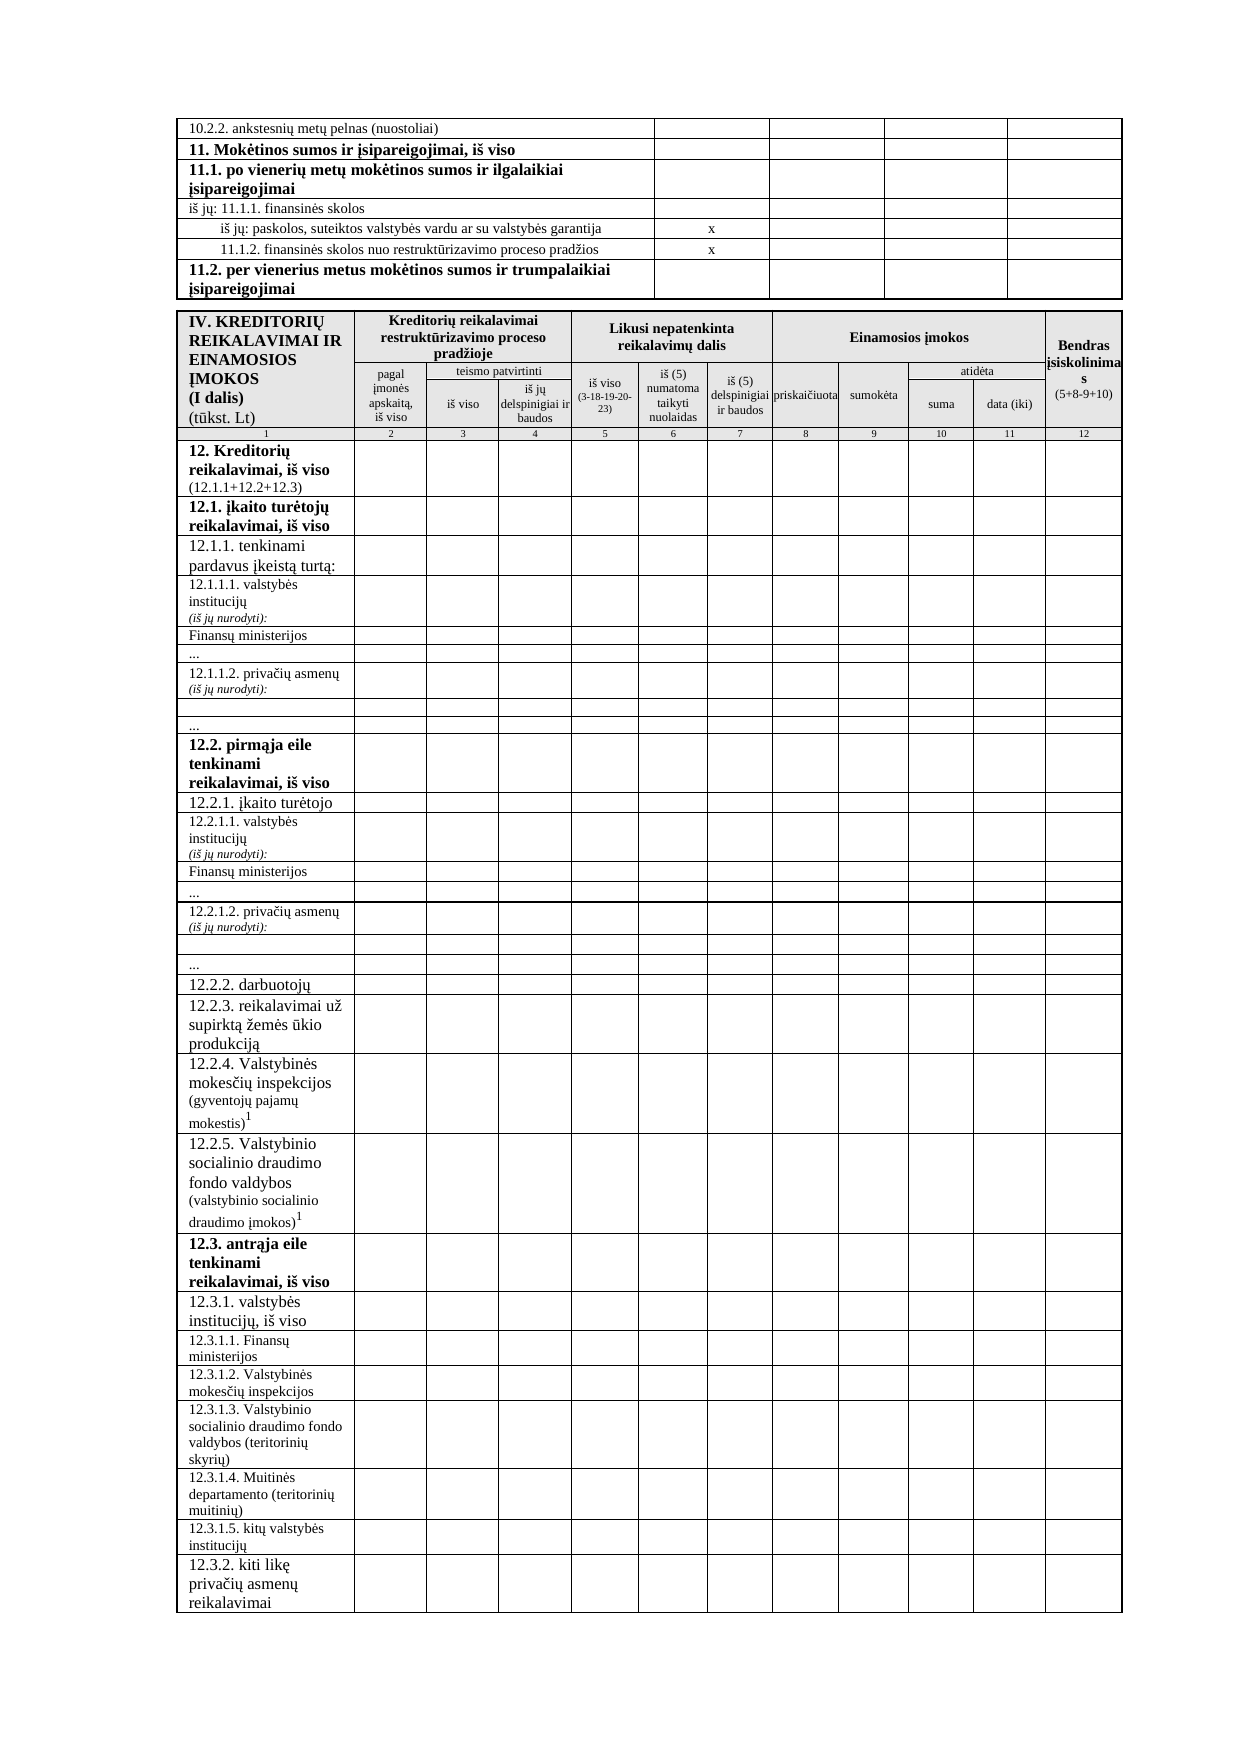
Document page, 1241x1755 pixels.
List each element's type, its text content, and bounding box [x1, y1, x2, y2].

table_cell [427, 1292, 498, 1330]
table_cell 12. Kreditorių reikalavimai, iš viso (12.1.1+12.2+12.3) [178, 441, 354, 496]
table_cell [427, 1366, 498, 1399]
table_cell [355, 1292, 426, 1330]
table_cell [708, 995, 772, 1053]
table_cell [655, 139, 769, 158]
table_cell [839, 576, 908, 626]
table_cell [770, 119, 884, 138]
table_cell 3 [427, 428, 498, 440]
table_cell [355, 862, 426, 881]
table_cell [1008, 239, 1121, 258]
table_cell [839, 1366, 908, 1399]
table_cell 12.3.1.1. Finansų ministerijos [178, 1331, 354, 1365]
table_cell [639, 699, 707, 716]
table_cell [572, 1134, 638, 1232]
table_cell pagal įmonės apskaitą, iš viso [355, 363, 426, 427]
table_cell [499, 995, 571, 1053]
table_cell 11.1.2. finansinės skolos nuo restruktūrizavimo proceso pradžios [178, 239, 654, 258]
table_cell [572, 717, 638, 733]
table_cell [655, 260, 769, 298]
table_cell [499, 1292, 571, 1330]
table_cell [639, 1401, 707, 1468]
table_cell [909, 955, 973, 974]
table_cell [572, 645, 638, 662]
table_cell [909, 882, 973, 901]
table_cell [572, 1234, 638, 1291]
table_cell [572, 903, 638, 934]
table_cell [773, 1366, 838, 1399]
table_cell [773, 935, 838, 954]
table_cell [909, 813, 973, 861]
table_cell [355, 1234, 426, 1291]
table_cell [639, 627, 707, 644]
table_cell x [655, 219, 769, 238]
table_cell x [655, 239, 769, 258]
table_cell [639, 813, 707, 861]
table_cell [427, 1134, 498, 1232]
table_cell [1046, 1234, 1121, 1291]
table_cell [909, 645, 973, 662]
table_cell [773, 441, 838, 496]
table_cell [1046, 813, 1121, 861]
table_cell [355, 935, 426, 954]
table_cell [355, 1555, 426, 1612]
table_cell [655, 119, 769, 138]
table_cell [909, 717, 973, 733]
table_cell [839, 536, 908, 574]
table_cell [1046, 497, 1121, 535]
table_header Einamosios įmokos [773, 312, 1045, 362]
table_cell [572, 734, 638, 792]
table_cell [1046, 1520, 1121, 1553]
table_cell [974, 645, 1045, 662]
table_cell [839, 717, 908, 733]
table_cell [773, 793, 838, 812]
table_cell 11.2. per vienerius metus mokėtinos sumos ir trumpalaikiai įsipareigojimai [178, 260, 654, 298]
table_cell iš viso [427, 380, 498, 427]
table_cell [974, 576, 1045, 626]
table_cell [639, 717, 707, 733]
table_cell [839, 699, 908, 716]
table_cell [355, 955, 426, 974]
table_cell [427, 717, 498, 733]
table_cell ... [178, 717, 354, 733]
table_cell [572, 813, 638, 861]
table_cell [639, 793, 707, 812]
table_cell [1008, 219, 1121, 238]
table_cell [639, 1331, 707, 1365]
table_cell [909, 1401, 973, 1468]
table_cell [974, 1234, 1045, 1291]
table_cell [770, 260, 884, 298]
table_cell [708, 935, 772, 954]
table_cell 7 [708, 428, 772, 440]
table_cell [355, 1134, 426, 1232]
table_cell iš (5) delspinigiai ir baudos [708, 363, 772, 427]
table_cell [885, 139, 1007, 158]
table_cell [708, 627, 772, 644]
table_cell [1046, 576, 1121, 626]
table_cell [708, 1331, 772, 1365]
table_cell [427, 1331, 498, 1365]
table_cell [572, 497, 638, 535]
table_cell [773, 1292, 838, 1330]
table_cell [427, 955, 498, 974]
table_cell [773, 1054, 838, 1133]
table_cell 12.1. įkaito turėtojų reikalavimai, iš viso [178, 497, 354, 535]
table_cell [427, 627, 498, 644]
table_cell [427, 645, 498, 662]
table_cell [355, 1469, 426, 1519]
table_cell [639, 663, 707, 698]
table_cell [499, 1134, 571, 1232]
table_cell [355, 441, 426, 496]
table_cell [499, 1331, 571, 1365]
table_cell [773, 1234, 838, 1291]
table_cell [1046, 975, 1121, 994]
table_cell [572, 663, 638, 698]
table_cell [499, 813, 571, 861]
table_cell [639, 995, 707, 1053]
table_cell [885, 119, 1007, 138]
table_cell [773, 995, 838, 1053]
table_cell 12.2.5. Valstybinio socialinio draudimo fondo valdybos (valstybinio socialinio draudimo įmokos)1 [178, 1134, 354, 1232]
table_cell [572, 1054, 638, 1133]
table_cell [708, 975, 772, 994]
table_cell [178, 699, 354, 716]
table_cell [1046, 536, 1121, 574]
table_cell Finansų ministerijos [178, 627, 354, 644]
table_cell Finansų ministerijos [178, 862, 354, 881]
table_cell [1046, 734, 1121, 792]
table_cell [839, 955, 908, 974]
table_cell [572, 1401, 638, 1468]
table_cell [974, 975, 1045, 994]
table_cell 11.1. po vienerių metų mokėtinos sumos ir ilgalaikiai įsipareigojimai [178, 160, 654, 198]
table_cell [708, 793, 772, 812]
table_cell [355, 813, 426, 861]
table_cell [974, 1469, 1045, 1519]
table_cell [572, 699, 638, 716]
table_cell [773, 1331, 838, 1365]
table_cell [355, 995, 426, 1053]
table_cell [773, 663, 838, 698]
table_cell [499, 882, 571, 901]
table_cell [885, 260, 1007, 298]
table_cell [1046, 995, 1121, 1053]
table_cell [974, 1520, 1045, 1553]
table_cell [572, 1469, 638, 1519]
table_cell [355, 1331, 426, 1365]
table_cell [708, 862, 772, 881]
table_cell iš jų: 11.1.1. finansinės skolos [178, 199, 654, 218]
table_cell [909, 1134, 973, 1232]
table_cell [708, 734, 772, 792]
table_cell [355, 882, 426, 901]
table_cell [770, 139, 884, 158]
table_cell 9 [839, 428, 908, 440]
table_cell [909, 1366, 973, 1399]
table_cell [1008, 160, 1121, 198]
table_cell [572, 536, 638, 574]
table_cell [708, 1469, 772, 1519]
table_cell [773, 903, 838, 934]
table_cell [1008, 119, 1121, 138]
table_cell [427, 536, 498, 574]
table_cell [355, 903, 426, 934]
table_cell [909, 975, 973, 994]
table_cell [639, 734, 707, 792]
table_cell ... [178, 882, 354, 901]
table_cell [639, 1366, 707, 1399]
table_cell [1046, 1401, 1121, 1468]
table_cell 11 [974, 428, 1045, 440]
table_cell [355, 627, 426, 644]
table_cell [839, 793, 908, 812]
table_cell [355, 576, 426, 626]
table_cell [708, 1555, 772, 1612]
table_cell [355, 793, 426, 812]
table_cell ... [178, 955, 354, 974]
table_cell [839, 1292, 908, 1330]
table_cell suma [909, 380, 973, 427]
table_cell [974, 441, 1045, 496]
table_cell [909, 441, 973, 496]
table_cell [974, 663, 1045, 698]
table_cell [974, 1054, 1045, 1133]
table_cell priskaičiuota [773, 363, 838, 427]
table_cell [355, 734, 426, 792]
table_cell [355, 975, 426, 994]
table_cell [839, 935, 908, 954]
table_cell [708, 1234, 772, 1291]
table_cell [427, 1401, 498, 1468]
table_cell [639, 1469, 707, 1519]
table_cell [499, 627, 571, 644]
table_cell [572, 882, 638, 901]
table_cell [708, 1366, 772, 1399]
table_cell [355, 699, 426, 716]
table_cell [974, 1401, 1045, 1468]
table_cell [639, 1134, 707, 1232]
table_cell [974, 627, 1045, 644]
table_cell [572, 576, 638, 626]
table_cell [909, 995, 973, 1053]
table_cell [909, 1520, 973, 1553]
table_cell 10 [909, 428, 973, 440]
table_cell 12.1.1. tenkinami pardavus įkeistą turtą: [178, 536, 354, 574]
table_cell 10.2.2. ankstesnių metų pelnas (nuostoliai) [178, 119, 654, 138]
table_header IV. KREDITORIŲ REIKALAVIMAI IR EINAMOSIOS ĮMOKOS (I dalis) (tūkst. Lt) [178, 312, 354, 427]
table_cell [499, 1555, 571, 1612]
table_cell [974, 882, 1045, 901]
table_cell [909, 699, 973, 716]
table_cell [499, 1234, 571, 1291]
table_cell [708, 813, 772, 861]
table_cell 12.2.3. reikalavimai už supirktą žemės ūkio produkciją [178, 995, 354, 1053]
table_cell [839, 1054, 908, 1133]
table_cell [1046, 955, 1121, 974]
table_cell 12.3.1.3. Valstybinio socialinio draudimo fondo valdybos (teritorinių skyrių) [178, 1401, 354, 1468]
table_cell [839, 995, 908, 1053]
table_cell [909, 1292, 973, 1330]
table_cell [839, 903, 908, 934]
table_cell [499, 536, 571, 574]
table_cell [1046, 903, 1121, 934]
table_cell [839, 862, 908, 881]
table_cell [427, 975, 498, 994]
table_cell sumokėta [839, 363, 908, 427]
table_cell [839, 441, 908, 496]
table_cell [427, 813, 498, 861]
table_cell [572, 1520, 638, 1553]
table_cell [839, 882, 908, 901]
table_cell [427, 1054, 498, 1133]
table_cell [708, 699, 772, 716]
table_cell [773, 1520, 838, 1553]
table_cell [639, 975, 707, 994]
table_cell [427, 995, 498, 1053]
table_cell 12.2.1.1. valstybės institucijų (iš jų nurodyti): [178, 813, 354, 861]
table_cell [572, 995, 638, 1053]
table_cell [572, 1555, 638, 1612]
table_cell [1046, 1555, 1121, 1612]
table_cell [885, 199, 1007, 218]
table_cell [499, 1366, 571, 1399]
table_cell [773, 645, 838, 662]
table_cell [639, 862, 707, 881]
table_cell [572, 1366, 638, 1399]
table_cell 12.3.1. valstybės institucijų, iš viso [178, 1292, 354, 1330]
table_cell [839, 1331, 908, 1365]
table_cell [773, 717, 838, 733]
table_cell [655, 199, 769, 218]
table_cell [355, 536, 426, 574]
table_cell [355, 645, 426, 662]
table_cell [355, 1366, 426, 1399]
table_cell [909, 627, 973, 644]
table_cell 1 [178, 428, 354, 440]
table_cell [773, 1469, 838, 1519]
table_cell [974, 955, 1045, 974]
table_cell [639, 1555, 707, 1612]
table_cell 12.3.2. kiti likę privačių asmenų reikalavimai [178, 1555, 354, 1612]
table_cell [773, 576, 838, 626]
table_cell 12.2.1.2. privačių asmenų (iš jų nurodyti): [178, 903, 354, 934]
table_cell [572, 1331, 638, 1365]
table_cell [572, 441, 638, 496]
table_cell [499, 576, 571, 626]
table_cell [909, 903, 973, 934]
table_cell [1046, 441, 1121, 496]
table_cell 8 [773, 428, 838, 440]
table_cell [427, 1520, 498, 1553]
table_cell [974, 1555, 1045, 1612]
table_cell [178, 935, 354, 954]
table_cell [572, 793, 638, 812]
table_cell [355, 497, 426, 535]
table_cell [909, 536, 973, 574]
table_cell [708, 576, 772, 626]
table_cell [427, 441, 498, 496]
table_cell [572, 1292, 638, 1330]
table_cell teismo patvirtinti [427, 363, 571, 378]
table_cell [909, 663, 973, 698]
table_cell [770, 199, 884, 218]
table_cell [773, 497, 838, 535]
table_cell [427, 497, 498, 535]
table_cell ... [178, 645, 354, 662]
table_cell [355, 1054, 426, 1133]
table_cell [773, 627, 838, 644]
table_cell [839, 645, 908, 662]
table_cell [974, 497, 1045, 535]
table_cell [885, 239, 1007, 258]
table_cell [1046, 717, 1121, 733]
table_cell [885, 219, 1007, 238]
table_cell [974, 1134, 1045, 1232]
table_cell iš (5) numatoma taikyti nuolaidas [639, 363, 707, 427]
table_cell [708, 645, 772, 662]
table_cell [1046, 1054, 1121, 1133]
table_cell [1046, 1134, 1121, 1232]
table_cell 12.1.1.1. valstybės institucijų (iš jų nurodyti): [178, 576, 354, 626]
table_cell [572, 935, 638, 954]
table_cell 2 [355, 428, 426, 440]
table_cell [1046, 1469, 1121, 1519]
table_cell [427, 663, 498, 698]
table_cell [639, 441, 707, 496]
table_cell [499, 717, 571, 733]
table_cell [974, 1292, 1045, 1330]
table_cell [839, 1469, 908, 1519]
table_cell [909, 497, 973, 535]
table_header Kreditorių reikalavimai restruktūrizavimo proceso pradžioje [355, 312, 571, 362]
table_cell [499, 699, 571, 716]
table_cell [355, 663, 426, 698]
table_cell [499, 1520, 571, 1553]
table_cell 12.3.1.2. Valstybinės mokesčių inspekcijos [178, 1366, 354, 1399]
table_cell [655, 160, 769, 198]
table_cell [974, 935, 1045, 954]
table_cell [572, 627, 638, 644]
table_cell [1046, 663, 1121, 698]
table_cell [974, 1366, 1045, 1399]
table_cell 12.2.1. įkaito turėtojo [178, 793, 354, 812]
table_cell [708, 1134, 772, 1232]
table_cell [974, 536, 1045, 574]
table_cell [1046, 699, 1121, 716]
table_cell [773, 699, 838, 716]
table_cell [1046, 1331, 1121, 1365]
table_cell [572, 955, 638, 974]
table_cell 12.1.1.2. privačių asmenų (iš jų nurodyti): [178, 663, 354, 698]
table_cell [427, 734, 498, 792]
table_cell [639, 1054, 707, 1133]
table_cell [974, 903, 1045, 934]
table_cell [427, 935, 498, 954]
table_cell [708, 663, 772, 698]
table_cell 12.3. antrąja eile tenkinami reikalavimai, iš viso [178, 1234, 354, 1291]
table_cell 11. Mokėtinos sumos ir įsipareigojimai, iš viso [178, 139, 654, 158]
table_cell [639, 955, 707, 974]
table_cell [839, 1555, 908, 1612]
table_cell iš jų delspinigiai ir baudos [499, 380, 571, 427]
table_cell 12.3.1.5. kitų valstybės institucijų [178, 1520, 354, 1553]
table_cell [974, 862, 1045, 881]
table_cell [355, 1401, 426, 1468]
table_cell [355, 1520, 426, 1553]
table_cell [499, 441, 571, 496]
table_cell [974, 1331, 1045, 1365]
table_cell [499, 1401, 571, 1468]
table_cell [773, 1134, 838, 1232]
table_cell [773, 1401, 838, 1468]
table_cell [427, 1469, 498, 1519]
table_cell [639, 536, 707, 574]
table_cell 12.3.1.4. Muitinės departamento (teritorinių muitinių) [178, 1469, 354, 1519]
table_cell [773, 813, 838, 861]
table_cell [909, 734, 973, 792]
table_cell [639, 497, 707, 535]
table_cell [909, 935, 973, 954]
table_cell [708, 441, 772, 496]
table_cell [499, 862, 571, 881]
table_cell [974, 734, 1045, 792]
table_cell [499, 663, 571, 698]
table_cell 12.2.2. darbuotojų [178, 975, 354, 994]
table_cell [839, 975, 908, 994]
table_cell [639, 1234, 707, 1291]
table_cell [909, 793, 973, 812]
table_cell [909, 1469, 973, 1519]
table_cell [909, 1234, 973, 1291]
table_cell [974, 813, 1045, 861]
table_header Likusi nepatenkinta reikalavimų dalis [572, 312, 772, 362]
table_cell atidėta [909, 363, 1045, 378]
table_cell [1046, 882, 1121, 901]
table_cell [909, 576, 973, 626]
table_cell [1046, 645, 1121, 662]
table_cell [909, 862, 973, 881]
table_cell 5 [572, 428, 638, 440]
table_cell [427, 1555, 498, 1612]
table_cell data (iki) [974, 380, 1045, 427]
table_cell [427, 699, 498, 716]
table_cell [909, 1555, 973, 1612]
table_cell [499, 935, 571, 954]
table_cell [708, 1292, 772, 1330]
table_cell [974, 995, 1045, 1053]
table_cell [773, 882, 838, 901]
table_cell [639, 645, 707, 662]
table_cell [1008, 260, 1121, 298]
table_cell [773, 536, 838, 574]
table_cell [839, 1234, 908, 1291]
table_cell iš jų: paskolos, suteiktos valstybės vardu ar su valstybės garantija [178, 219, 654, 238]
table_cell [839, 497, 908, 535]
table_cell [499, 1469, 571, 1519]
table_cell [499, 793, 571, 812]
table_cell [1008, 199, 1121, 218]
table_cell 12.2. pirmąja eile tenkinami reikalavimai, iš viso [178, 734, 354, 792]
table_cell [770, 219, 884, 238]
table_cell [427, 882, 498, 901]
table_cell [839, 663, 908, 698]
table_cell [974, 717, 1045, 733]
table_cell [974, 699, 1045, 716]
table_header Bendras įsiskolinimas (5+8-9+10) [1046, 312, 1121, 427]
table_cell [572, 975, 638, 994]
table_cell [572, 862, 638, 881]
table_cell [1008, 139, 1121, 158]
table_cell [770, 160, 884, 198]
table_cell [773, 975, 838, 994]
table_cell [708, 903, 772, 934]
table_cell [1046, 1366, 1121, 1399]
table_cell [885, 160, 1007, 198]
table_cell [909, 1054, 973, 1133]
table_cell [499, 497, 571, 535]
table_cell [427, 1234, 498, 1291]
table_cell [499, 975, 571, 994]
table_cell [909, 1331, 973, 1365]
table_cell iš viso (3-18-19-20-23) [572, 363, 638, 427]
table_cell [639, 576, 707, 626]
table_cell [639, 1520, 707, 1553]
table_cell [708, 1401, 772, 1468]
table_cell [427, 862, 498, 881]
table_cell [499, 903, 571, 934]
table_cell [839, 734, 908, 792]
table_cell [499, 734, 571, 792]
table_cell 6 [639, 428, 707, 440]
table_cell [1046, 793, 1121, 812]
table_cell [839, 813, 908, 861]
table_cell [1046, 862, 1121, 881]
table_cell [427, 793, 498, 812]
table_cell [1046, 1292, 1121, 1330]
table_cell [708, 1520, 772, 1553]
table_cell [708, 955, 772, 974]
table_cell [1046, 627, 1121, 644]
table_cell [974, 793, 1045, 812]
table_cell [839, 1520, 908, 1553]
table_cell [499, 645, 571, 662]
table_cell [773, 734, 838, 792]
table_cell [639, 882, 707, 901]
table_cell [773, 862, 838, 881]
table_cell [773, 955, 838, 974]
table_cell [708, 882, 772, 901]
table_cell [499, 1054, 571, 1133]
table_cell [639, 903, 707, 934]
table_cell [708, 1054, 772, 1133]
table_cell [770, 239, 884, 258]
table_cell [639, 1292, 707, 1330]
table_cell [1046, 935, 1121, 954]
table_cell [708, 717, 772, 733]
table_cell [427, 903, 498, 934]
table_cell 12 [1046, 428, 1121, 440]
table_cell [839, 1401, 908, 1468]
table_cell [839, 1134, 908, 1232]
table_cell 4 [499, 428, 571, 440]
table_cell [773, 1555, 838, 1612]
table_cell 12.2.4. Valstybinės mokesčių inspekcijos (gyventojų pajamų mokestis)1 [178, 1054, 354, 1133]
table_cell [708, 536, 772, 574]
table_cell [639, 935, 707, 954]
table_cell [427, 576, 498, 626]
table_cell [708, 497, 772, 535]
table_cell [355, 717, 426, 733]
table_cell [839, 627, 908, 644]
table_cell [499, 955, 571, 974]
